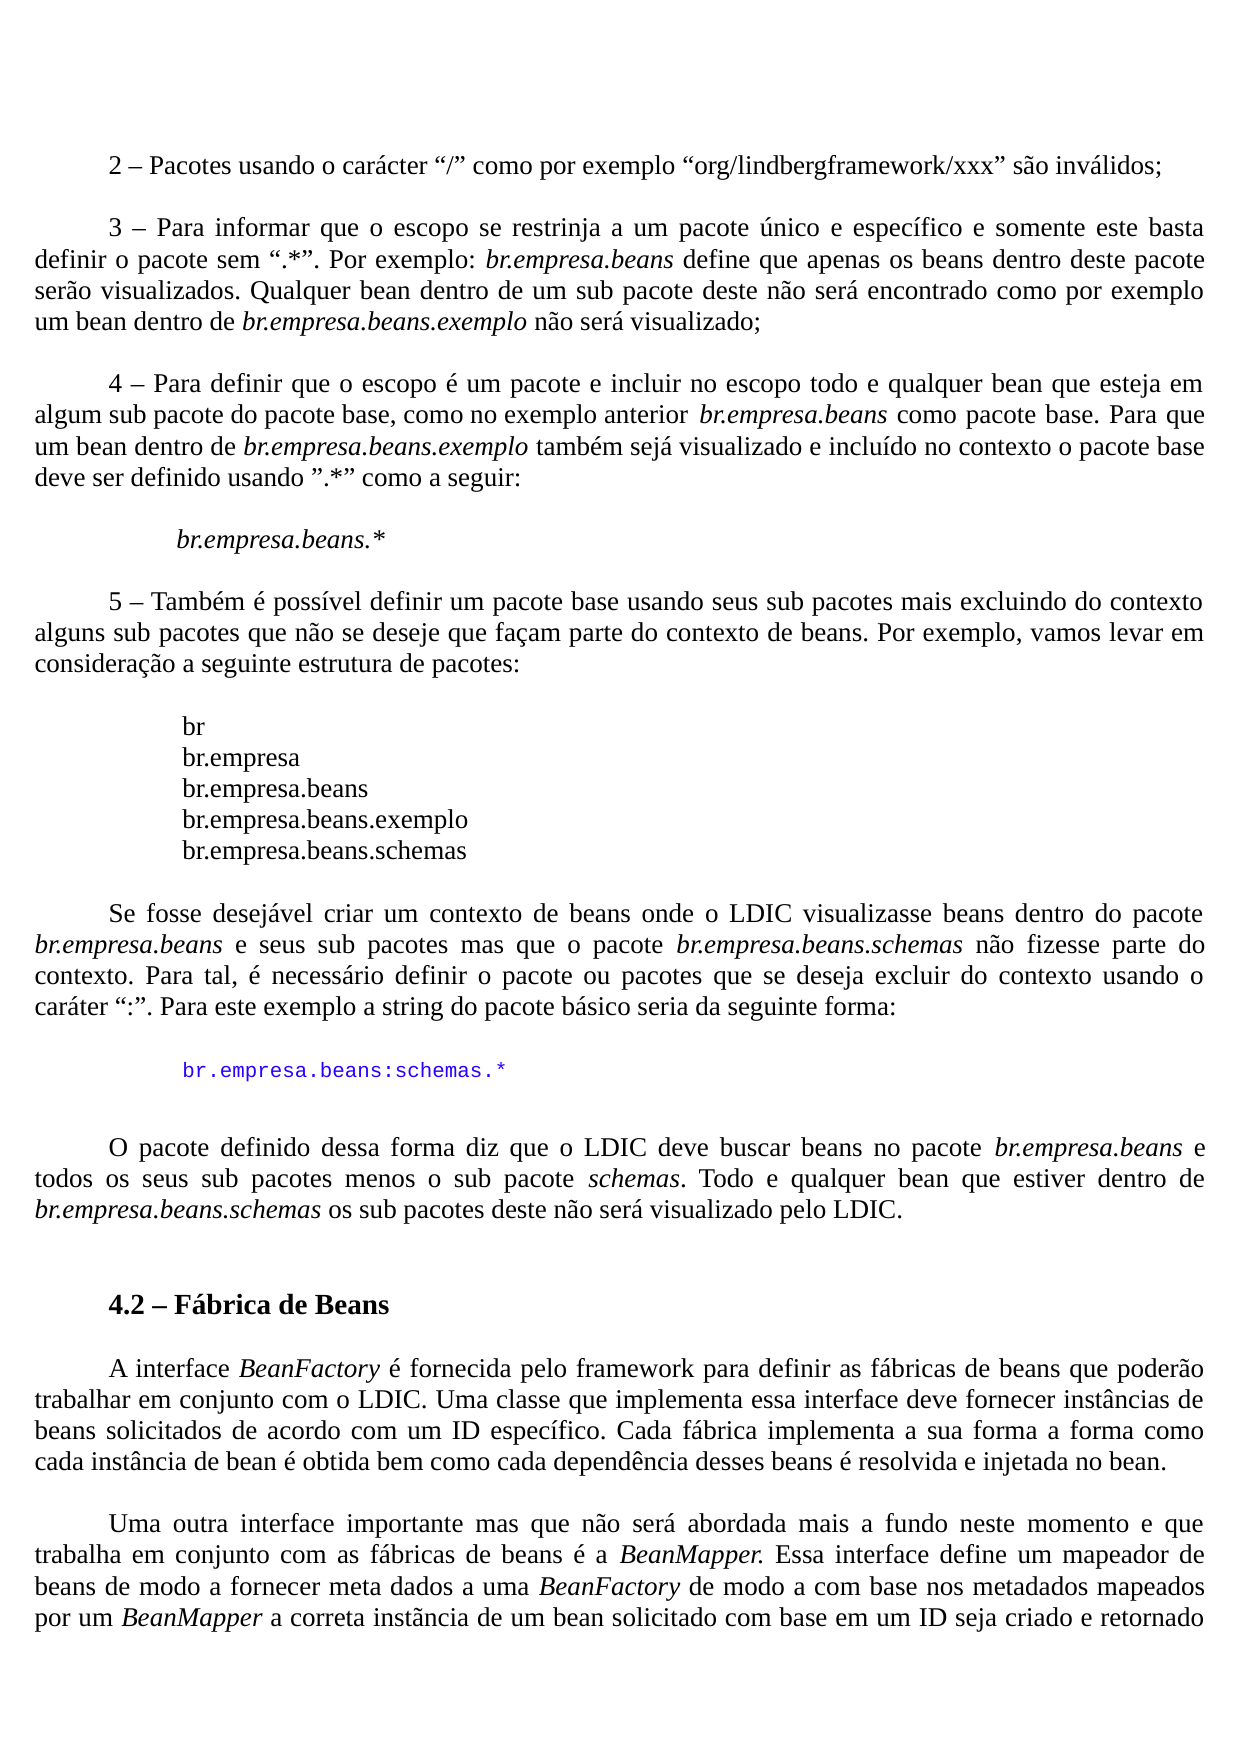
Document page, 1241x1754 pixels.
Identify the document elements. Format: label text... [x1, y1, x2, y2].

text br.empresa.beans [34, 772, 1206, 803]
text br.empresa.beans.schemas [34, 834, 1206, 866]
text br.empresa.beans.exemplo [34, 803, 1206, 834]
text br.empresa.beans:schemas.* [34, 1052, 1206, 1084]
text 3 – Para informar que o escopo se restrinja a um pacote único e específico e somente este basta definir o pacote sem “.*”. Por exemplo: br.empresa.beans define que apenas os beans dentro deste pacote serão visualizados. Qualquer bean dentro de um sub pacote deste não será encontrado como por exemplo um bean dentro de br.empresa.beans.exemplo não será visualizado; [34, 212, 1206, 336]
text br [34, 710, 1206, 741]
text 4 – Para definir que o escopo é um pacote e incluir no escopo todo e qualquer bean que esteja em algum sub pacote do pacote base, como no exemplo anterior br.empresa.beans como pacote base. Para que um bean dentro de br.empresa.beans.exemplo também sejá visualizado e incluído no contexto o pacote base deve ser definido usando ”.*” como a seguir: [34, 367, 1206, 492]
text 5 – Também é possível definir um pacote base usando seus sub pacotes mais excluindo do contexto alguns sub pacotes que não se deseje que façam parte do contexto de beans. Por exemplo, vamos levar em consideração a seguinte estrutura de pacotes: [34, 585, 1206, 679]
text br.empresa.beans.* [34, 523, 1206, 554]
text Uma outra interface importante mas que não será abordada mais a fundo neste momento e que trabalha em conjunto com as fábricas de beans é a BeanMapper. Essa interface define um mapeador de beans de modo a fornecer meta dados a uma BeanFactory de modo a com base nos metadados mapeados por um BeanMapper a correta instãncia de um bean solicitado com base em um ID seja criado e retornado [34, 1507, 1206, 1632]
text A interface BeanFactory é fornecida pelo framework para definir as fábricas de beans que poderão trabalhar em conjunto com o LDIC. Uma classe que implementa essa interface deve fornecer instâncias de beans solicitados de acordo com um ID específico. Cada fábrica implementa a sua forma a forma como cada instância de bean é obtida bem como cada dependência desses beans é resolvida e injetada no bean. [34, 1352, 1206, 1476]
text O pacote definido dessa forma diz que o LDIC deve buscar beans no pacote br.empresa.beans e todos os seus sub pacotes menos o sub pacote schemas. Todo e qualquer bean que estiver dentro de br.empresa.beans.schemas os sub pacotes deste não será visualizado pelo LDIC. [34, 1131, 1206, 1225]
text 4.2 – Fábrica de Beans [34, 1287, 1206, 1321]
text 2 – Pacotes usando o carácter “/” como por exemplo “org/lindbergframework/xxx” são inválidos; [34, 149, 1206, 180]
text br.empresa [34, 741, 1206, 772]
text Se fosse desejável criar um contexto de beans onde o LDIC visualizasse beans dentro do pacote br.empresa.beans e seus sub pacotes mas que o pacote br.empresa.beans.schemas não fizesse parte do contexto. Para tal, é necessário definir o pacote ou pacotes que se deseja excluir do contexto usando o caráter “:”. Para este exemplo a string do pacote básico seria da seguinte forma: [34, 897, 1206, 1021]
